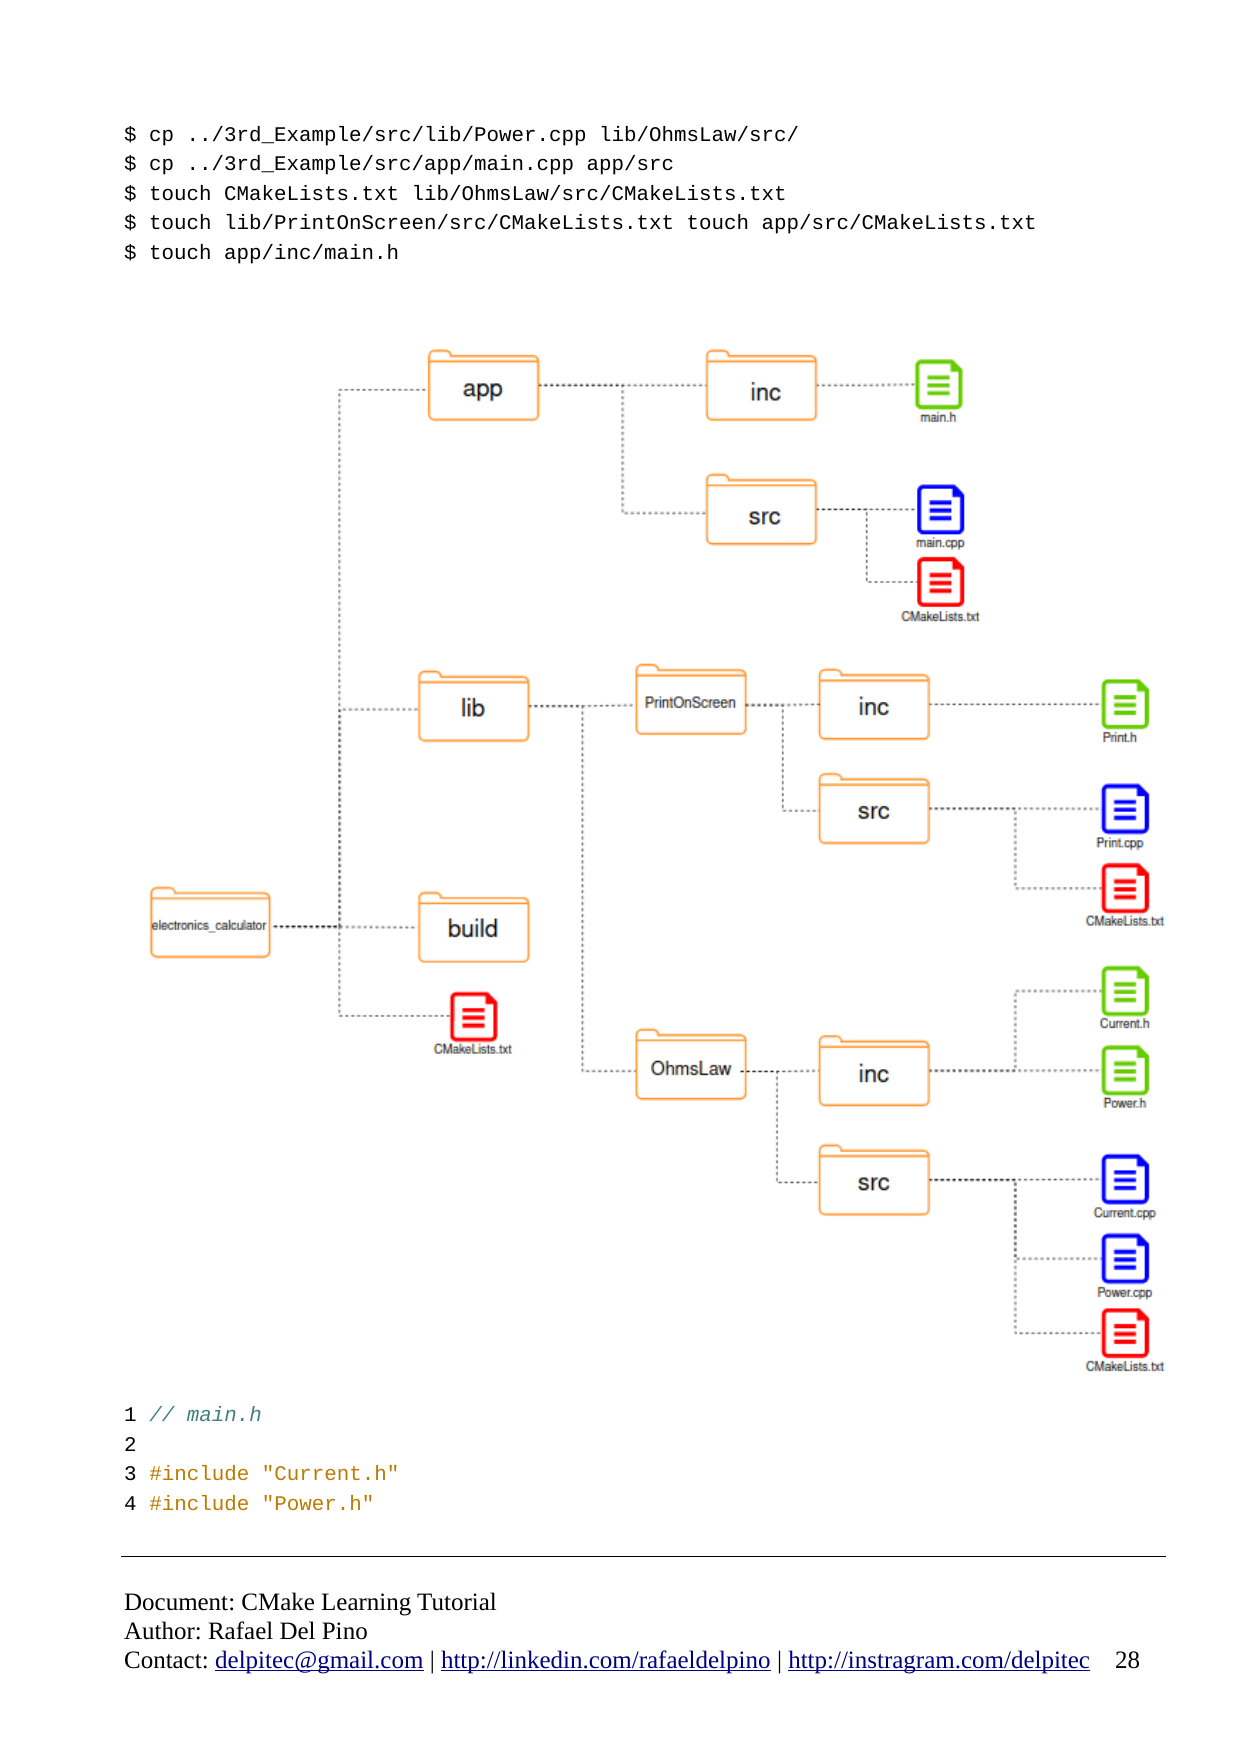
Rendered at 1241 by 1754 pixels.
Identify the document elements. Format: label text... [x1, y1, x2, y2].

table_header // main.h #include "Current.h" #include "Power.h" [146, 1401, 1178, 1525]
picture [139, 331, 1172, 1373]
table_header $ cp ../3rd_Example/src/lib/Power.cpp lib/OhmsLaw/src/ $ cp ../3rd_Example/src/app/main.cpp app/src $ touch CMakeLists.txt lib/OhmsLaw/src/CMakeLists.txt $ touch lib/PrintOnScreen/src/CMakeLists.txt touch app/src/CMakeLists.txt $ touch app/inc/main.h [121, 121, 1166, 274]
table_header 1 2 3 4 [121, 1401, 146, 1525]
